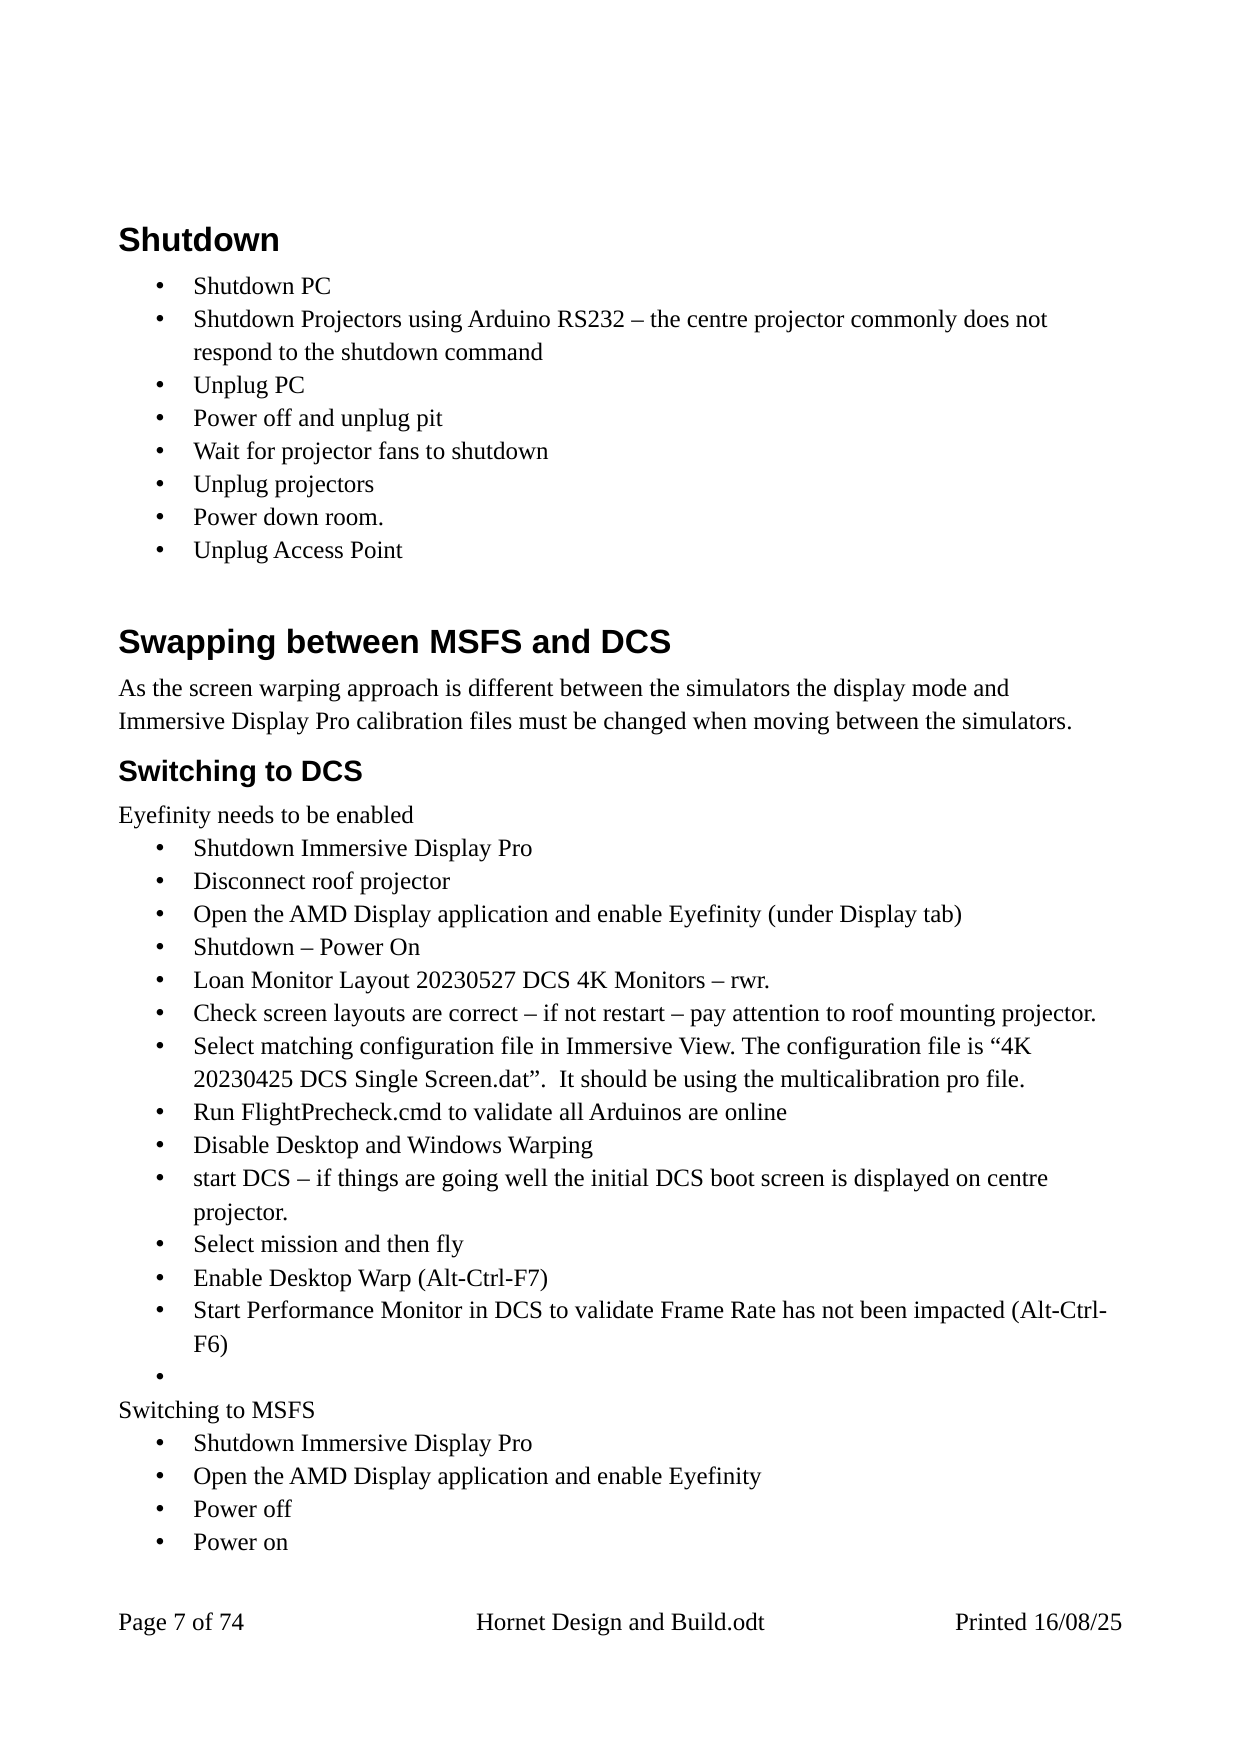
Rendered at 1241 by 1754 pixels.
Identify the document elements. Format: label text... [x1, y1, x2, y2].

list Open the AMD Display application and enable Eyefinity (under Display tab) [156, 899, 1122, 928]
list Disable Desktop and Windows Warping [156, 1131, 1122, 1159]
list Select matching configuration file in Immersive View. The configuration file is “4K 20230425 DCS Single Screen.dat”. It should be using the multicalibration pro file. [156, 1031, 1122, 1093]
list Shutdown PC [156, 271, 1122, 300]
list Shutdown Immersive Display Pro [156, 1428, 1122, 1456]
list Unplug PC [156, 370, 1122, 399]
list Check screen layouts are correct – if not restart – pay attention to roof mounting projector. [156, 998, 1122, 1027]
list Open the AMD Display application and enable Eyefinity [156, 1461, 1122, 1489]
subtitle Swapping between MSFS and DCS [118, 622, 1122, 661]
list Power down room. [156, 502, 1122, 531]
list Unplug Access Point [156, 535, 1122, 564]
list Enable Desktop Warp (Alt-Ctrl-F7) [156, 1263, 1122, 1291]
list Power off [156, 1494, 1122, 1522]
subtitle Shutdown [118, 220, 1122, 259]
text Eyefinity needs to be enabled [118, 800, 1122, 829]
subtitle Switching to DCS [118, 754, 1122, 788]
list Shutdown Projectors using Arduino RS232 – the centre projector commonly does not respond to the shutdown command [156, 304, 1122, 366]
list Power on [156, 1527, 1122, 1556]
list Run FlightPrecheck.cmd to validate all Arduinos are online [156, 1097, 1122, 1126]
list Start Performance Monitor in DCS to validate Frame Rate has not been impacted (Alt-Ctrl-F6) [156, 1296, 1122, 1357]
text As the screen warping approach is different between the simulators the display mode and Immersive Display Pro calibration files must be changed when moving between the simulators. [118, 673, 1122, 735]
list Shutdown Immersive Display Pro [156, 833, 1122, 862]
list Unplug projectors [156, 469, 1122, 498]
list Disconnect roof projector [156, 866, 1122, 895]
list Select mission and then fly [156, 1229, 1122, 1258]
list Wait for projector fans to shutdown [156, 436, 1122, 465]
list Loan Monitor Layout 20230527 DCS 4K Monitors – rwr. [156, 965, 1122, 994]
list start DCS – if things are going well the initial DCS boot screen is displayed on centre projector. [156, 1163, 1122, 1225]
list Power off and unplug pit [156, 403, 1122, 432]
list Shutdown – Power On [156, 932, 1122, 961]
text Switching to MSFS [118, 1395, 1122, 1423]
